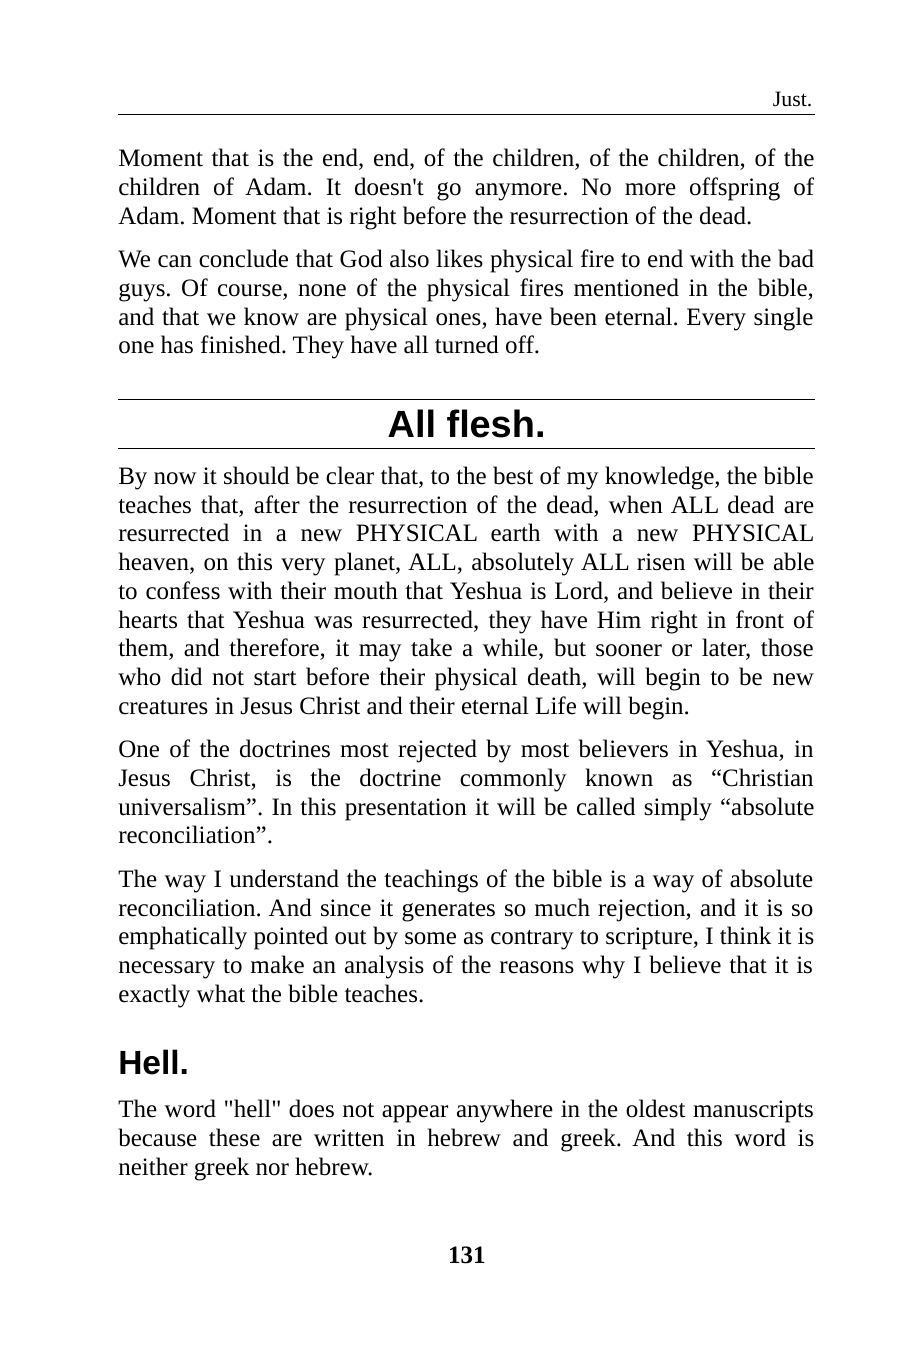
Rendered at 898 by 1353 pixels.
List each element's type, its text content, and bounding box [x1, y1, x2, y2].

text By now it should be clear that, to the best of my knowledge, the bible teaches that, after the resurrection of the dead, when ALL dead are resurrected in a new PHYSICAL earth with a new PHYSICAL heaven, on this very planet, ALL, absolutely ALL risen will be able to confess with their mouth that Yeshua is Lord, and believe in their hearts that Yeshua was resurrected, they have Him right in front of them, and therefore, it may take a while, but sooner or later, those who did not start before their physical death, will begin to be new creatures in Jesus Christ and their eternal Life will begin. [118, 461, 815, 720]
text Moment that is the end, end, of the children, of the children, of the children of Adam. It doesn't go anymore. No more offspring of Adam. Moment that is right before the resurrection of the dead. [118, 143, 815, 229]
subtitle All flesh. [118, 400, 815, 448]
text One of the doctrines most rejected by most believers in Yeshua, in Jesus Christ, is the doctrine commonly known as “Christian universalism”. In this presentation it will be called simply “absolute reconciliation”. [118, 734, 815, 849]
text The way I understand the teachings of the bible is a way of absolute reconciliation. And since it generates so much rejection, and it is so emphatically pointed out by some as contrary to scripture, I think it is necessary to make an analysis of the reasons why I believe that it is exactly what the bible teaches. [118, 864, 815, 1008]
text The word "hell" does not appear anywhere in the oldest manuscripts because these are written in hebrew and greek. And this word is neither greek nor hebrew. [118, 1094, 815, 1180]
subtitle Hell. [118, 1043, 815, 1082]
text We can conclude that God also likes physical fire to end with the bad guys. Of course, none of the physical fires mentioned in the bible, and that we know are physical ones, have been eternal. Every single one has finished. They have all turned off. [118, 244, 815, 359]
